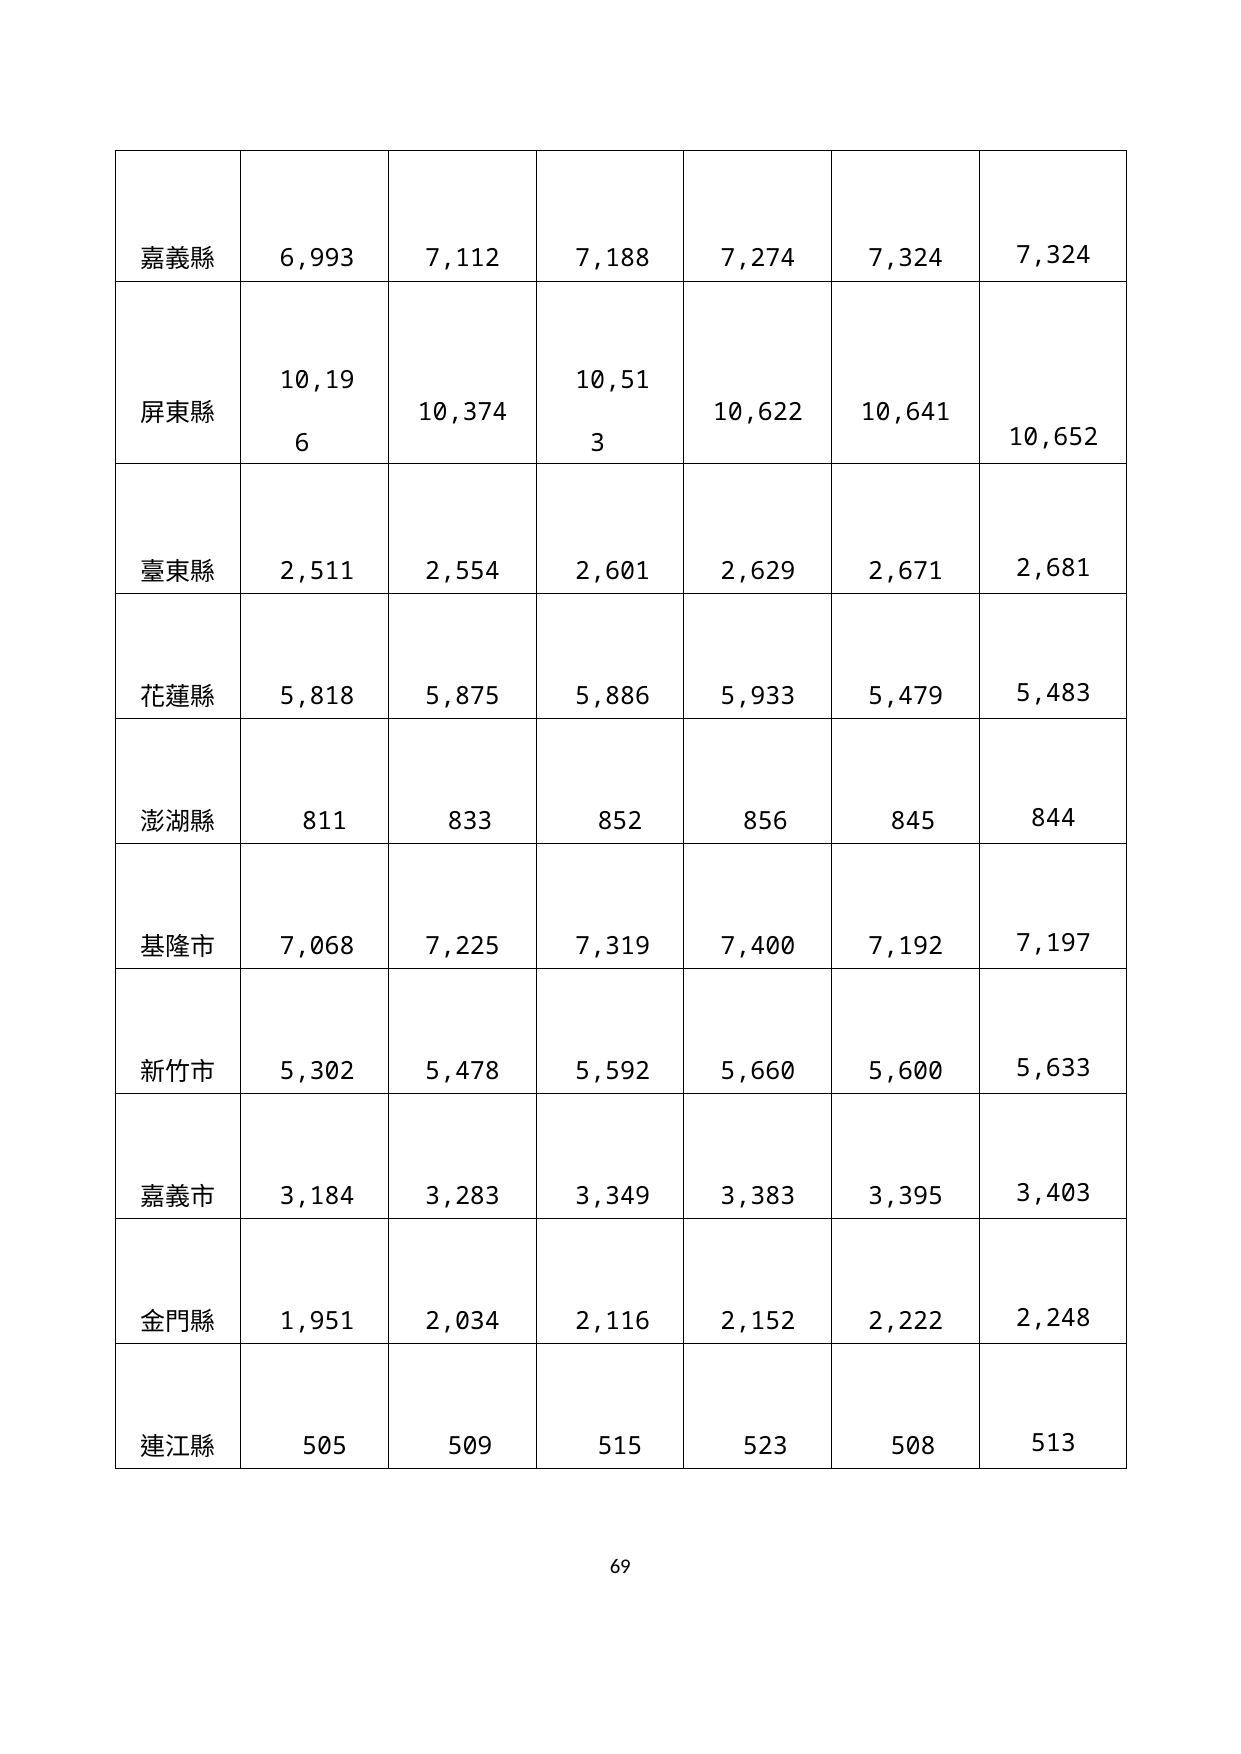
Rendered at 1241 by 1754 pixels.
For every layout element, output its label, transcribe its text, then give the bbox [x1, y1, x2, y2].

table_cell 5,875 [389, 594, 536, 718]
table_cell 5,592 [537, 969, 683, 1093]
table_cell 2,034 [389, 1219, 536, 1343]
table_cell 7,324 [832, 151, 979, 281]
table_cell 嘉義縣 [116, 151, 240, 281]
table_cell 嘉義市 [116, 1094, 240, 1218]
table_cell 2,601 [537, 464, 683, 593]
table_cell 新竹市 [116, 969, 240, 1093]
table_cell 2,671 [832, 464, 979, 593]
table_cell 7,068 [241, 844, 388, 968]
table_cell 2,554 [389, 464, 536, 593]
table_cell 10,513 [537, 282, 683, 462]
table_cell 10,641 [832, 282, 979, 462]
table_cell 7,274 [684, 151, 831, 281]
table_cell 7,400 [684, 844, 831, 968]
table_cell 7,192 [832, 844, 979, 968]
table_cell 7,225 [389, 844, 536, 968]
table_cell 3,184 [241, 1094, 388, 1218]
table_cell 852 [537, 719, 683, 843]
table_cell 10,196 [241, 282, 388, 462]
table_cell 臺東縣 [116, 464, 240, 593]
table_cell 2,222 [832, 1219, 979, 1343]
table_cell 509 [389, 1344, 536, 1468]
table_cell 3,395 [832, 1094, 979, 1218]
table_cell 10,652 [980, 282, 1126, 462]
table_cell 澎湖縣 [116, 719, 240, 843]
table_cell 845 [832, 719, 979, 843]
table_cell 844 [980, 719, 1126, 843]
table_cell 7,319 [537, 844, 683, 968]
table_cell 515 [537, 1344, 683, 1468]
table_cell 513 [980, 1344, 1126, 1468]
table_cell 2,681 [980, 464, 1126, 593]
table_cell 523 [684, 1344, 831, 1468]
table_cell 5,818 [241, 594, 388, 718]
table_cell 5,479 [832, 594, 979, 718]
table_cell 2,152 [684, 1219, 831, 1343]
table_cell 6,993 [241, 151, 388, 281]
table_cell 5,483 [980, 594, 1126, 718]
table_cell 5,302 [241, 969, 388, 1093]
table_cell 10,622 [684, 282, 831, 462]
table_cell 2,511 [241, 464, 388, 593]
table_cell 7,324 [980, 151, 1126, 281]
table_cell 10,374 [389, 282, 536, 462]
table_cell 1,951 [241, 1219, 388, 1343]
table_cell 基隆市 [116, 844, 240, 968]
table_cell 7,188 [537, 151, 683, 281]
table_cell 5,633 [980, 969, 1126, 1093]
table_cell 3,383 [684, 1094, 831, 1218]
table_cell 833 [389, 719, 536, 843]
table_cell 5,660 [684, 969, 831, 1093]
table_cell 連江縣 [116, 1344, 240, 1468]
table_cell 3,283 [389, 1094, 536, 1218]
table_cell 3,403 [980, 1094, 1126, 1218]
table_cell 2,248 [980, 1219, 1126, 1343]
table_cell 5,600 [832, 969, 979, 1093]
table_cell 2,116 [537, 1219, 683, 1343]
table_cell 5,886 [537, 594, 683, 718]
table_cell 屏東縣 [116, 282, 240, 462]
table_cell 505 [241, 1344, 388, 1468]
table_cell 金門縣 [116, 1219, 240, 1343]
table_cell 3,349 [537, 1094, 683, 1218]
table_cell 856 [684, 719, 831, 843]
table_cell 2,629 [684, 464, 831, 593]
table_cell 7,197 [980, 844, 1126, 968]
table_cell 508 [832, 1344, 979, 1468]
table_cell 811 [241, 719, 388, 843]
table_cell 5,478 [389, 969, 536, 1093]
table_cell 7,112 [389, 151, 536, 281]
table_cell 5,933 [684, 594, 831, 718]
table_cell 花蓮縣 [116, 594, 240, 718]
